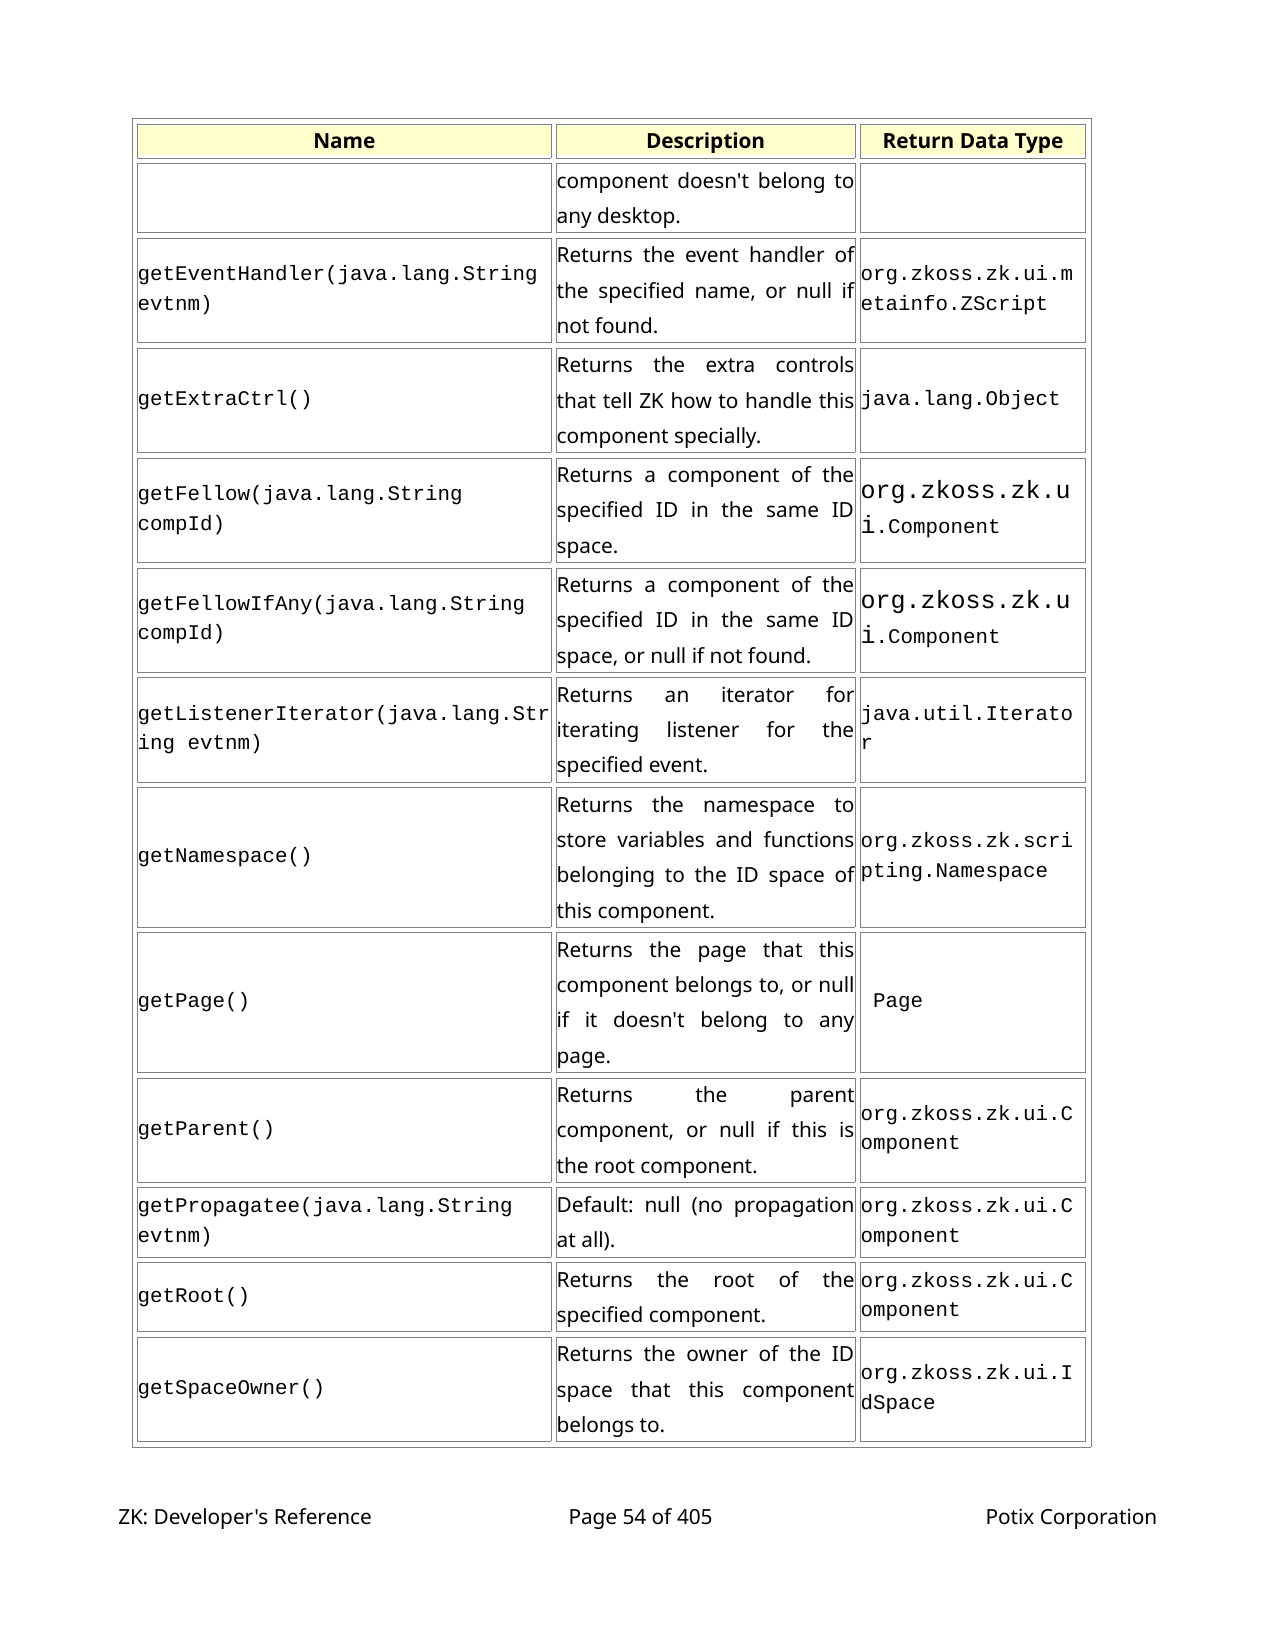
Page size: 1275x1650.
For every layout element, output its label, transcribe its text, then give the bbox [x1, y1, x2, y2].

table_cell org.zkoss.zk.ui.IdSpace [858, 1331, 1088, 1441]
table_cell component doesn't belong to any desktop. [554, 158, 857, 232]
table_cell Returns a component of the specified ID in the same ID space, or null if not found. [554, 562, 857, 672]
table_cell getFellowIfAny(java.lang.String compId) [134, 562, 553, 672]
table_cell org.zkoss.zk.ui.Component [858, 452, 1088, 562]
table_cell org.zkoss.zk.ui.Component [858, 562, 1088, 672]
table_cell org.zkoss.zk.ui.Component [858, 1257, 1088, 1331]
table_cell Returns the owner of the ID space that this component belongs to. [554, 1331, 857, 1441]
table_cell Returns the event handler of the specified name, or null if not found. [554, 232, 857, 342]
table_cell Returns a component of the specified ID in the same ID space. [554, 452, 857, 562]
table_cell Returns the extra controls that tell ZK how to handle this component specially. [554, 342, 857, 452]
table_cell [134, 158, 553, 232]
table_cell Returns the parent component, or null if this is the root component. [554, 1072, 857, 1182]
table_cell [858, 158, 1088, 232]
table_cell getNamespace() [134, 782, 553, 927]
table_cell getListenerIterator(java.lang.String evtnm) [134, 672, 553, 782]
table_cell java.util.Iterator [858, 672, 1088, 782]
table_cell java.lang.Object [858, 342, 1088, 452]
table_cell getFellow(java.lang.String compId) [134, 452, 553, 562]
table_cell org.zkoss.zk.ui.Component [858, 1182, 1088, 1257]
table_cell getSpaceOwner() [134, 1331, 553, 1441]
table_cell getRoot() [134, 1257, 553, 1331]
table_cell getEventHandler(java.lang.String evtnm) [134, 232, 553, 342]
table_cell getPage() [134, 927, 553, 1072]
table_header Description [554, 119, 857, 158]
table_cell Returns the page that this component belongs to, or null if it doesn't belong to any page. [554, 927, 857, 1072]
table_cell Returns the root of the specified component. [554, 1257, 857, 1331]
table_cell Page [858, 927, 1088, 1072]
table_cell org.zkoss.zk.scripting.Namespace [858, 782, 1088, 927]
table_cell Default: null (no propagation at all). [554, 1182, 857, 1257]
table_cell getPropagatee(java.lang.String evtnm) [134, 1182, 553, 1257]
table_cell org.zkoss.zk.ui.metainfo.ZScript [858, 232, 1088, 342]
table_cell Returns the namespace to store variables and functions belonging to the ID space of this component. [554, 782, 857, 927]
table_cell getParent() [134, 1072, 553, 1182]
table_cell Returns an iterator for iterating listener for the specified event. [554, 672, 857, 782]
table_header Return Data Type [858, 119, 1088, 158]
table_cell getExtraCtrl() [134, 342, 553, 452]
table_header Name [134, 119, 553, 158]
table_cell org.zkoss.zk.ui.Component [858, 1072, 1088, 1182]
